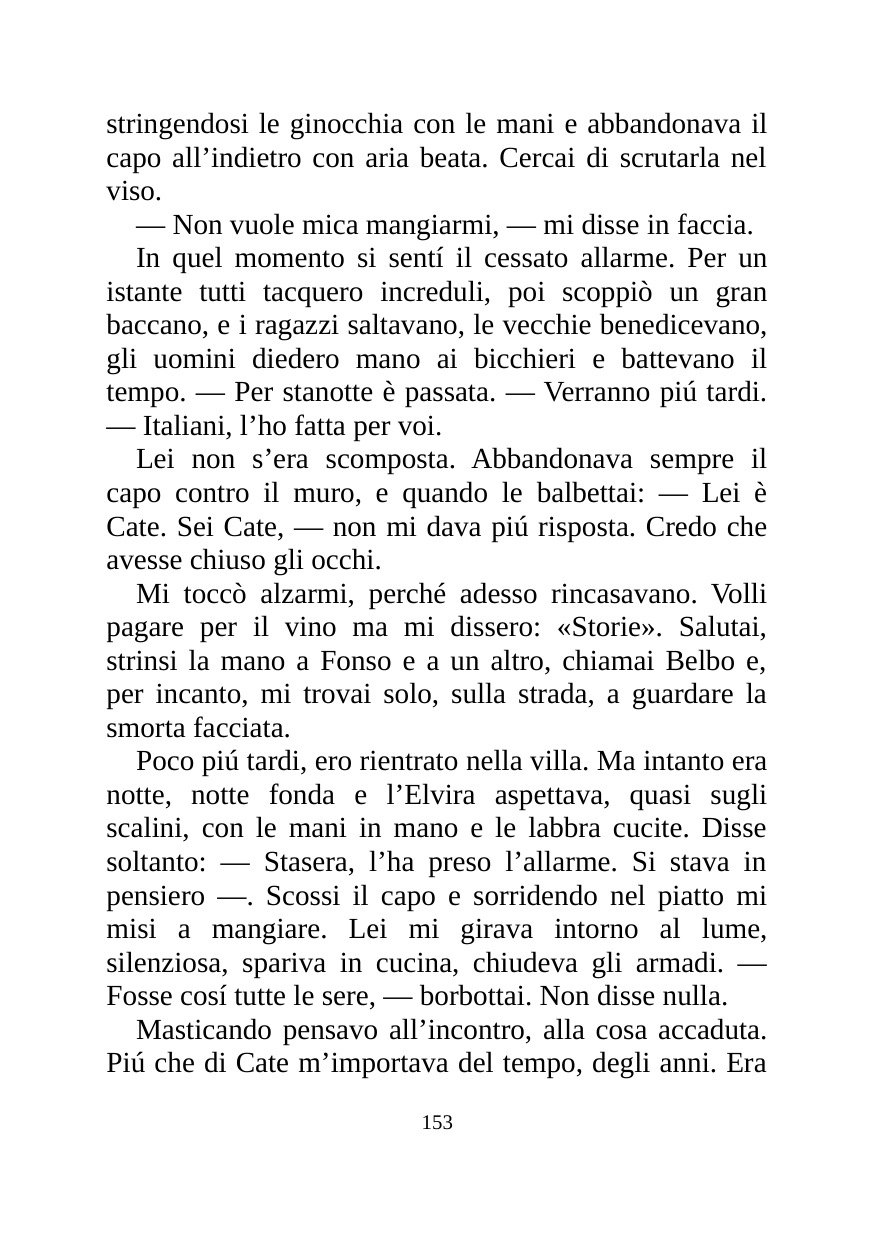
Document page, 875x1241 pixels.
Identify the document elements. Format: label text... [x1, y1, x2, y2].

text Mi toccò alzarmi, perché adesso rincasavano. Volli pagare per il vino ma mi dissero: «Storie». Salutai, strinsi la mano a Fonso e a un altro, chiamai Belbo e, per incanto, mi trovai solo, sulla strada, a guardare la smorta facciata. [106, 576, 768, 743]
text Masticando pensavo all’incontro, alla cosa accaduta. Piú che di Cate m’importava del tempo, degli anni. Era [106, 1012, 768, 1079]
text In quel momento si sentí il cessato allarme. Per un istante tutti tacquero increduli, poi scoppiò un gran baccano, e i ragazzi saltavano, le vecchie benedicevano, gli uomini diedero mano ai bicchieri e battevano il tempo. — Per stanotte è passata. — Verranno piú tardi. — Italiani, l’ho fatta per voi. [106, 240, 768, 442]
text Lei non s’era scomposta. Abbandonava sempre il capo contro il muro, e quando le balbettai: — Lei è Cate. Sei Cate, — non mi dava piú risposta. Credo che avesse chiuso gli occhi. [106, 442, 768, 576]
text — Non vuole mica mangiarmi, — mi disse in faccia. [106, 207, 768, 240]
text Poco piú tardi, ero rientrato nella villa. Ma intanto era notte, notte fonda e l’Elvira aspettava, quasi sugli scalini, con le mani in mano e le labbra cucite. Disse soltanto: — Stasera, l’ha preso l’allarme. Si stava in pensiero —. Scossi il capo e sorridendo nel piatto mi misi a mangiare. Lei mi girava intorno al lume, silenziosa, spariva in cucina, chiudeva gli armadi. — Fosse cosí tutte le sere, — borbottai. Non disse nulla. [106, 743, 768, 1012]
text stringendosi le ginocchia con le mani e abbandonava il capo all’indietro con aria beata. Cercai di scrutarla nel viso. [106, 106, 768, 207]
